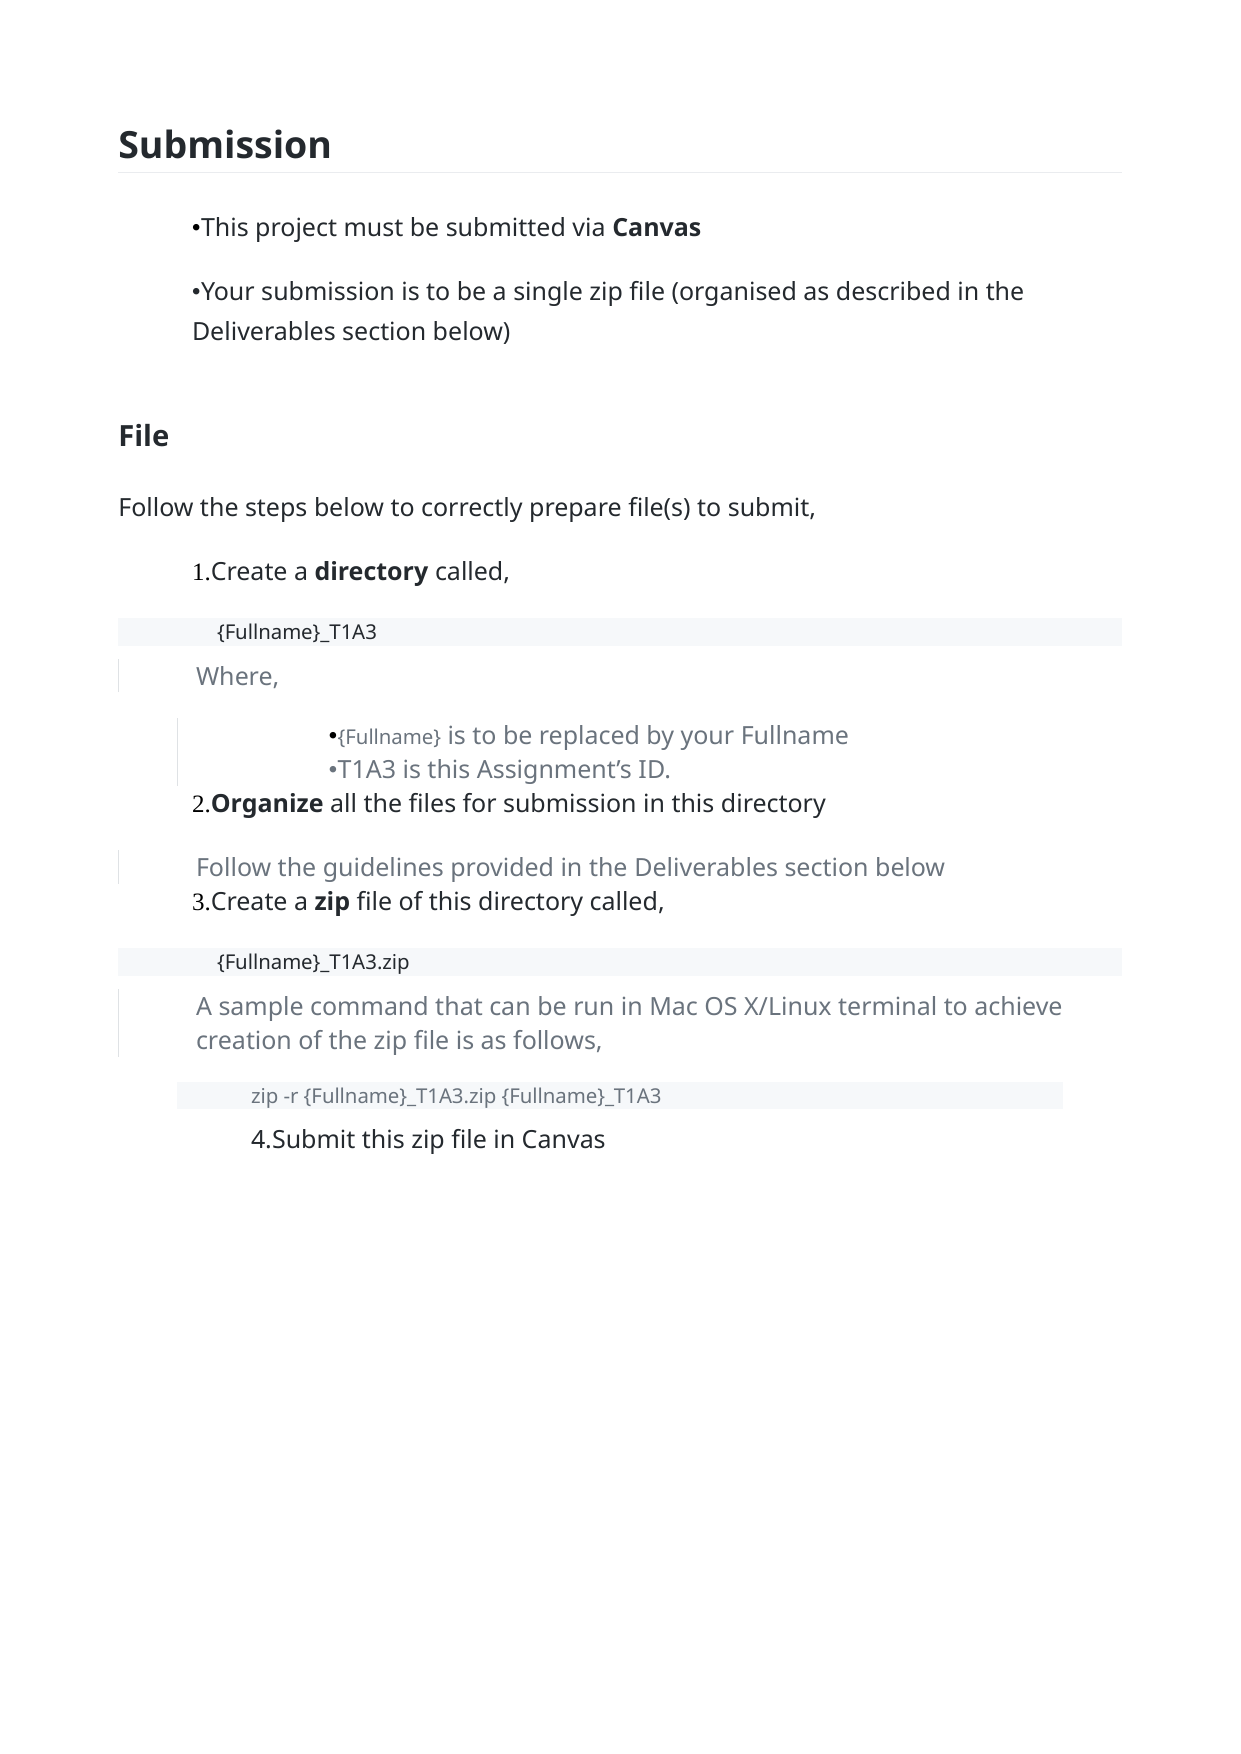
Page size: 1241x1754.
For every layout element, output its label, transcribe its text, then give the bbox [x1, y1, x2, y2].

text Follow the steps below to correctly prepare file(s) to submit, [118, 489, 1122, 523]
list This project must be submitted via Canvas [118, 210, 1122, 244]
list {Fullname} is to be replaced by your Fullname [177, 717, 1063, 752]
list {Fullname}_T1A3.zip [118, 948, 1122, 976]
list A sample command that can be run in Mac OS X/Linux terminal to achieve creation of the zip file is as follows, [119, 989, 1122, 1057]
list Create a directory called, [118, 554, 1122, 588]
list T1A3 is this Assignment’s ID. [178, 752, 1063, 786]
list Where, [118, 658, 1122, 692]
list Organize all the files for submission in this directory [118, 786, 1122, 820]
subtitle File [118, 415, 1122, 454]
list Your submission is to be a single zip file (organised as described in the Deliverables section below) [118, 274, 1122, 347]
list Follow the guidelines provided in the Deliverables section below [119, 850, 1122, 884]
list Submit this zip file in Canvas [177, 1122, 1063, 1156]
list zip -r {Fullname}_T1A3.zip {Fullname}_T1A3 [177, 1082, 1063, 1109]
list {Fullname}_T1A3 [118, 618, 1122, 646]
subtitle Submission [118, 118, 1122, 172]
list Create a zip file of this directory called, [118, 884, 1122, 918]
